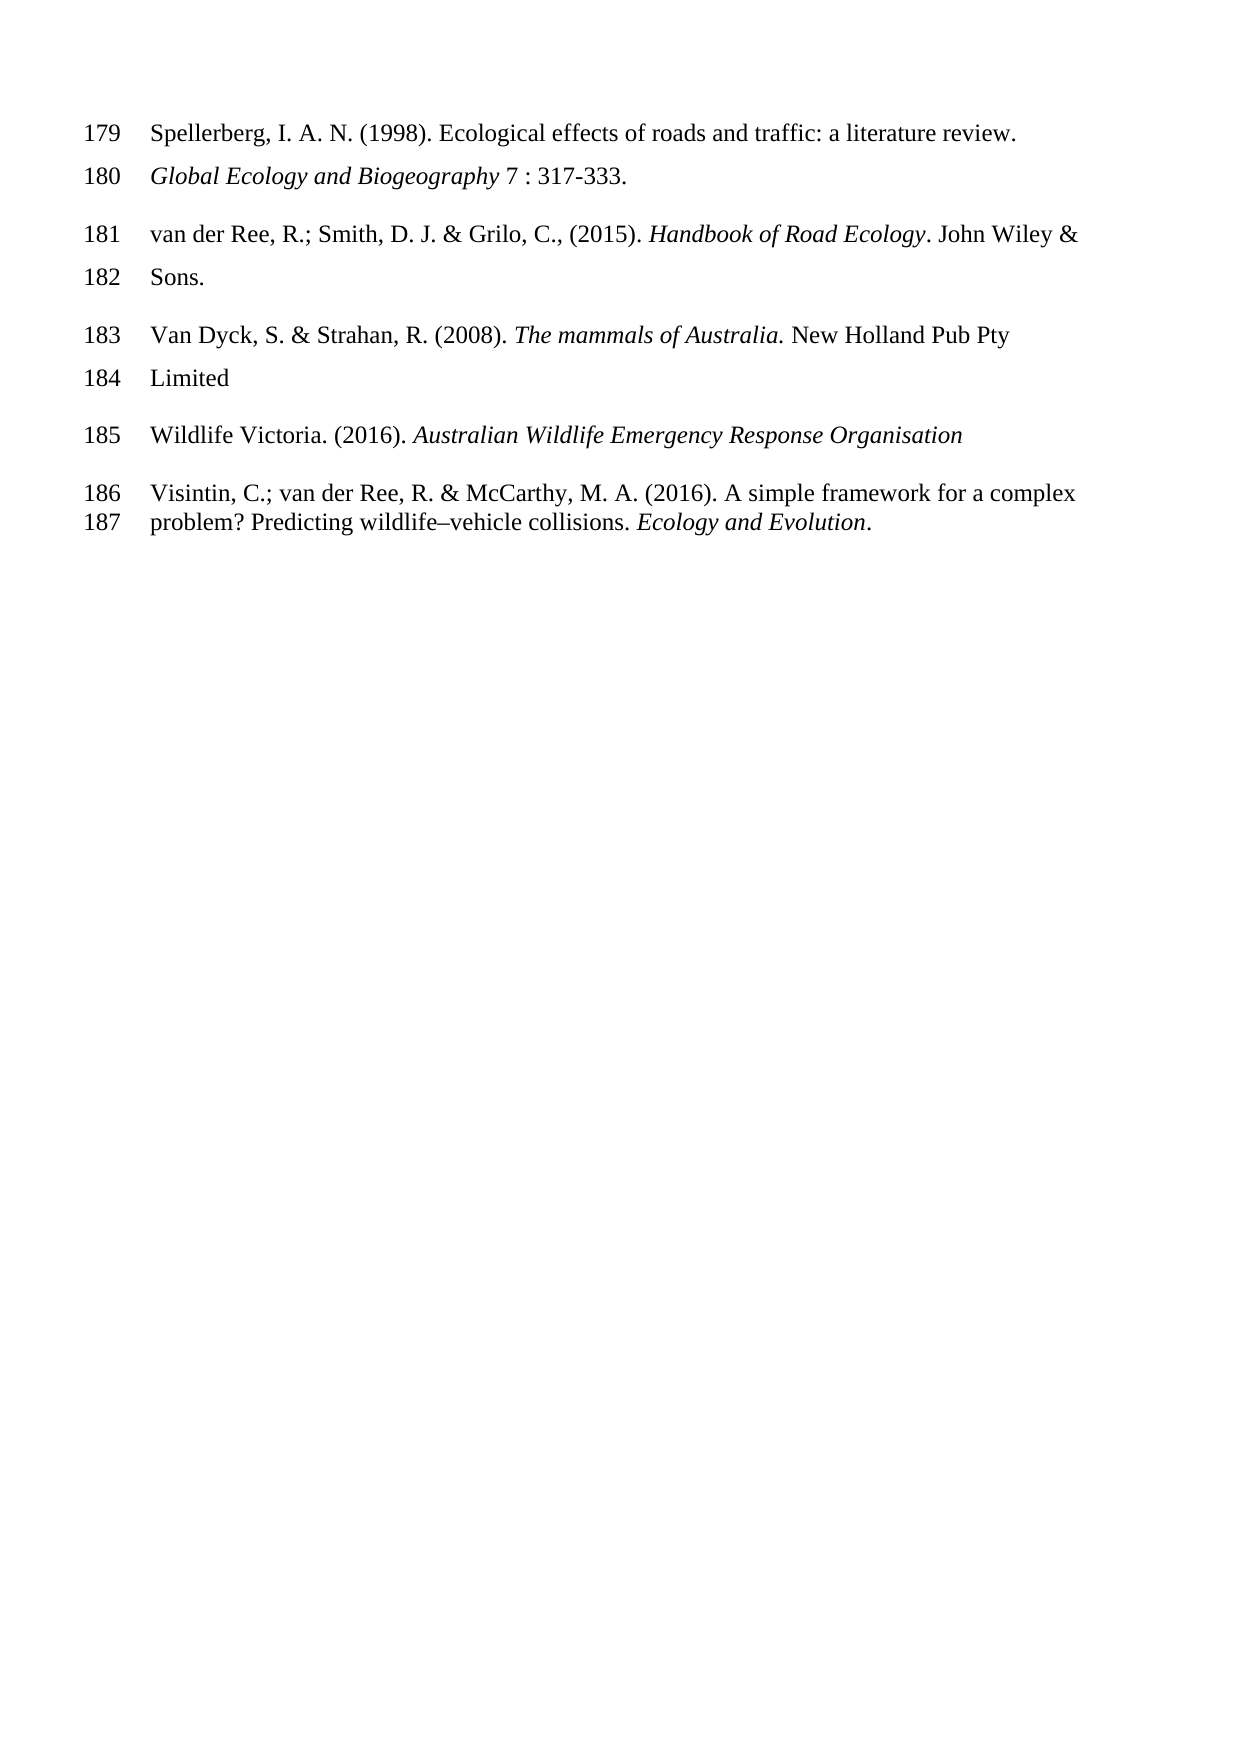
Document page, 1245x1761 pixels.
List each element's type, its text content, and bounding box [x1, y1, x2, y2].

text van der Ree, R.; Smith, D. J. & Grilo, C., (2015). Handbook of Road Ecology. John Wiley & Sons. [150, 219, 1095, 291]
text Spellerberg, I. A. N. (1998). Ecological effects of roads and traffic: a literature review. Global Ecology and Biogeography 7 : 317-333. [150, 118, 1095, 190]
text Wildlife Victoria. (2016). Australian Wildlife Emergency Response Organisation [150, 421, 1095, 449]
text Visintin, C.; van der Ree, R. & McCarthy, M. A. (2016). A simple framework for a complex problem? Predicting wildlife–vehicle collisions. Ecology and Evolution. [150, 478, 1095, 536]
text Van Dyck, S. & Strahan, R. (2008). The mammals of Australia. New Holland Pub Pty Limited [150, 320, 1095, 392]
